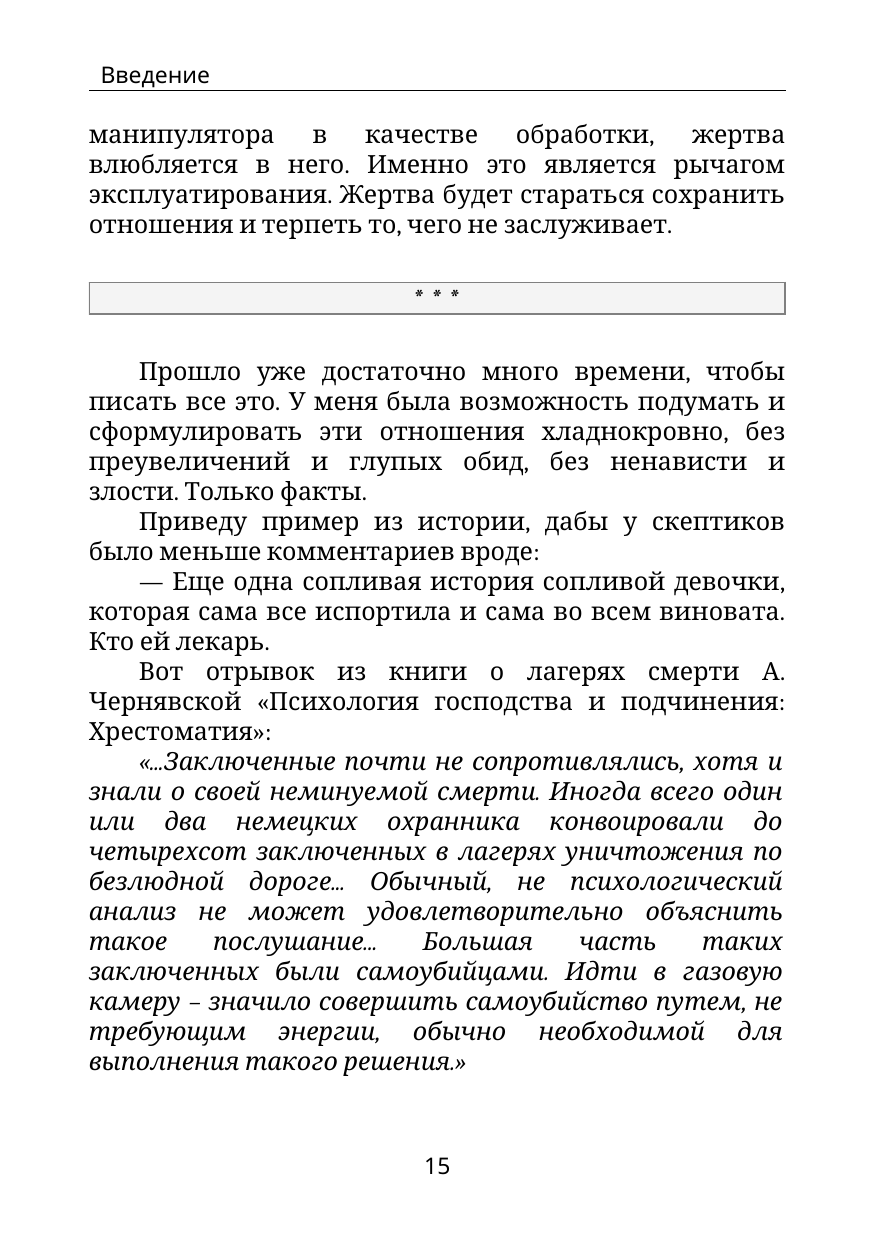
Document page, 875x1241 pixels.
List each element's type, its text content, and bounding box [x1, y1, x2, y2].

text Прошло уже достаточно много времени, чтобы писать все это. У меня была возможность подумать и сформулировать эти отношения хладнокровно, без преувеличений и глупых обид, без ненависти и злости. Только факты. [88, 356, 786, 506]
text Приведу пример из истории, дабы у скептиков было меньше комментариев вроде: [88, 506, 786, 566]
subtitle * * * [90, 283, 784, 313]
text манипулятора в качестве обработки, жертва влюбляется в него. Именно это является рычагом эксплуатирования. Жертва будет стараться сохранить отношения и терпеть то, чего не заслуживает. [88, 120, 786, 240]
text — Еще одна сопливая история сопливой девочки, которая сама все испортила и сама во всем виновата. Кто ей лекарь. [88, 566, 786, 656]
text Вот отрывок из книги о лагерях смерти А. Чернявской «Психология господства и подчинения: Хрестоматия»: [88, 656, 786, 746]
text «...Заключенные почти не сопротивлялись, хотя и знали о своей неминуемой смерти. Иногда всего один или два немецких охранника конвоировали до четырехсот заключенных в лагерях уничтожения по безлюдной дороге... Обычный, не психологический анализ не может удовлетворительно объяснить такое послушание... Большая часть таких заключенных были самоубийцами. Идти в газовую камеру – значило совершить самоубийство путем, не требующим энергии, обычно необходимой для выполнения такого решения.» [88, 746, 786, 1076]
